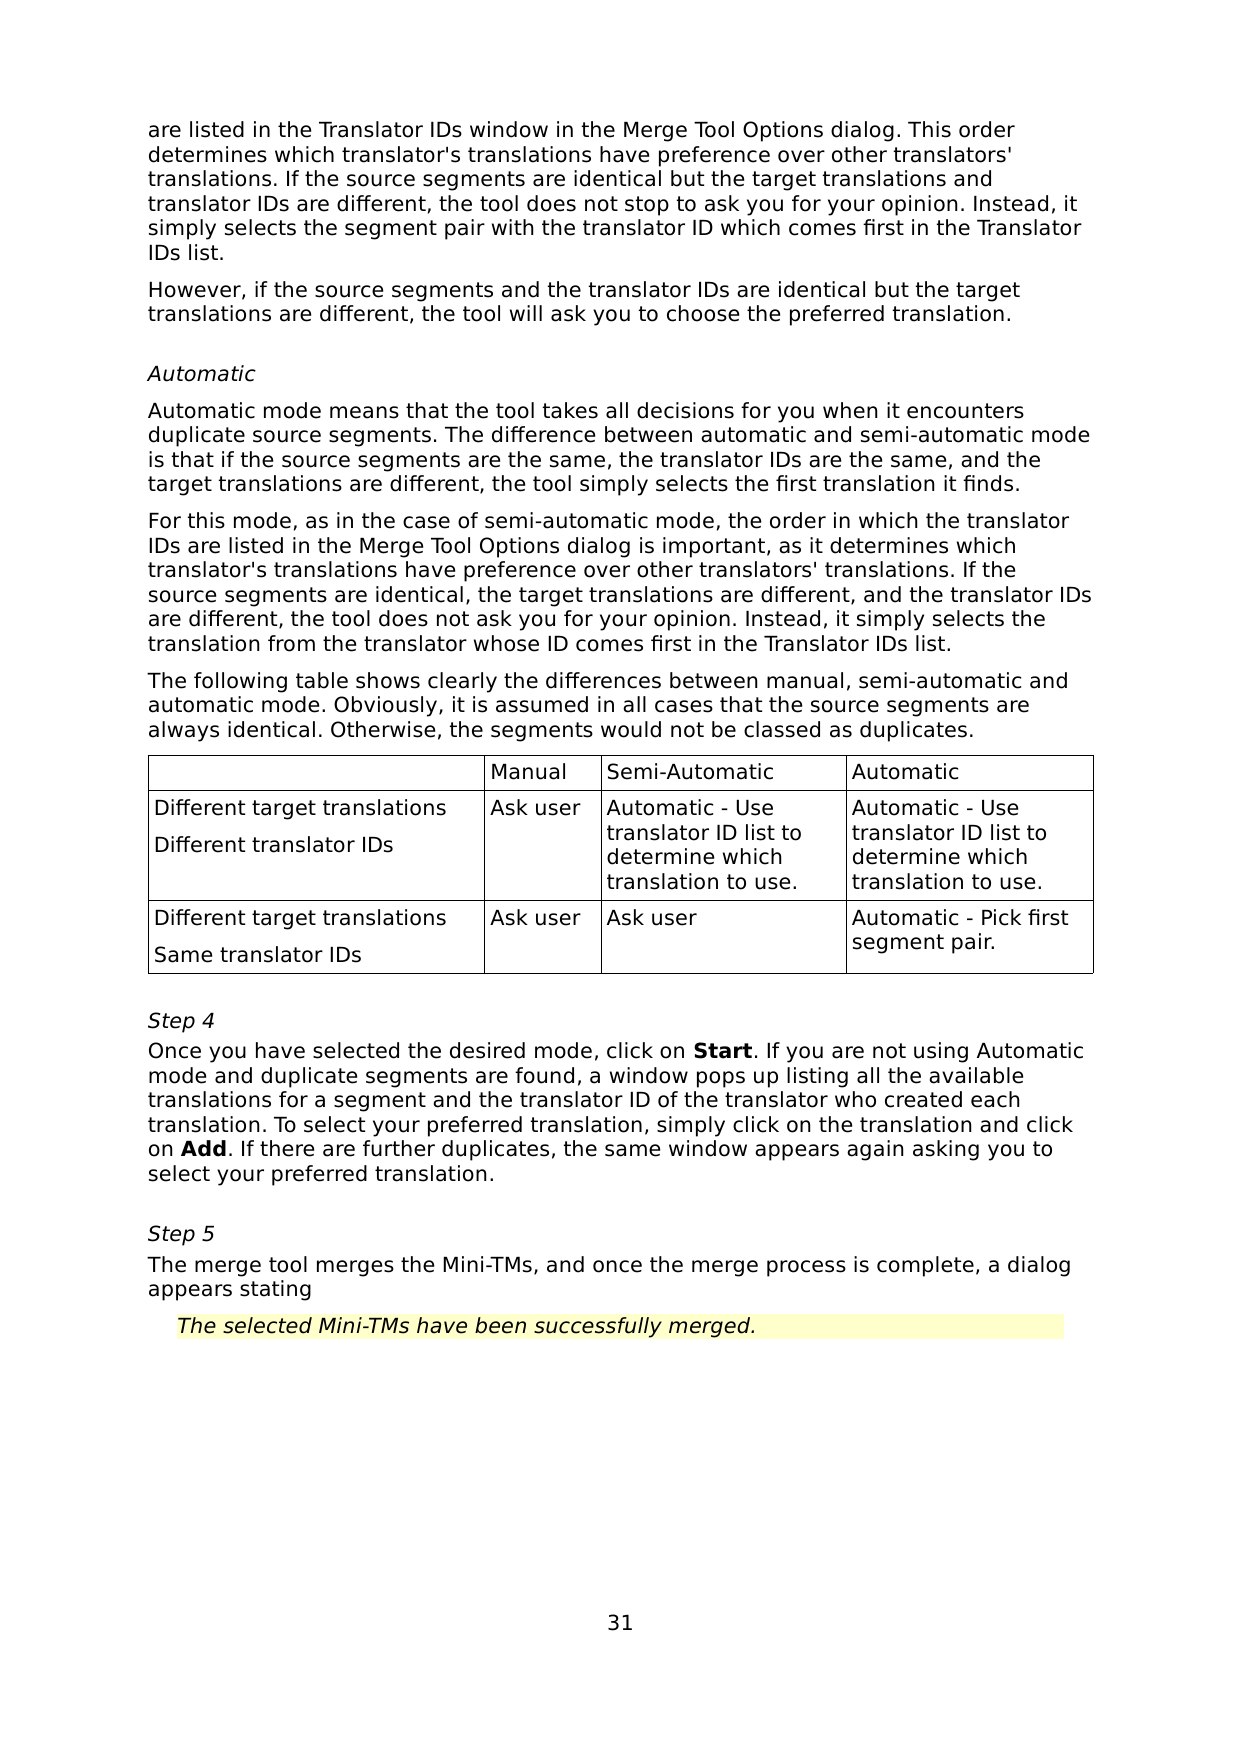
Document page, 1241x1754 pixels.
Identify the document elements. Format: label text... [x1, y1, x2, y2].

table_header Automatic [847, 756, 1093, 790]
text Once you have selected the desired mode, click on Start. If you are not using Automatic mode and duplicate segments are found, a window pops up listing all the available translations for a segment and the translator ID of the translator who created each translation. To select your preferred translation, simply click on the translation and click on Add. If there are further duplicates, the same window appears again asking you to select your preferred translation. [148, 1039, 1093, 1186]
text Automatic [148, 362, 1093, 386]
table_cell Automatic - Use translator ID list to determine which translation to use. [847, 791, 1093, 900]
table_cell Automatic - Pick first segment pair. [847, 901, 1093, 973]
text Automatic mode means that the tool takes all decisions for you when it encounters duplicate source segments. The difference between automatic and semi-automatic mode is that if the source segments are the same, the translator IDs are the same, and the target translations are different, the tool simply selects the first translation it finds. [148, 399, 1093, 497]
table_cell Different target translations Different translator IDs [149, 791, 484, 900]
table_cell Different target translations Same translator IDs [149, 901, 484, 973]
text The following table shows clearly the differences between manual, semi-automatic and automatic mode. Obviously, it is assumed in all cases that the source segments are always identical. Otherwise, the segments would not be classed as duplicates. [148, 668, 1093, 742]
table_cell Automatic - Use translator ID list to determine which translation to use. [602, 791, 846, 900]
table_header Semi-Automatic [602, 756, 846, 790]
table_header [149, 756, 484, 790]
table_header Manual [485, 756, 601, 790]
table_cell Ask user [485, 901, 601, 973]
table_cell Ask user [485, 791, 601, 900]
text For this mode, as in the case of semi-automatic mode, the order in which the translator IDs are listed in the Merge Tool Options dialog is important, as it determines which translator's translations have preference over other translators' translations. If the source segments are identical, the target translations are different, and the translator IDs are different, the tool does not ask you for your opinion. Instead, it simply selects the translation from the translator whose ID comes first in the Translator IDs list. [148, 509, 1093, 656]
text are listed in the Translator IDs window in the Merge Tool Options dialog. This order determines which translator's translations have preference over other translators' translations. If the source segments are identical but the target translations and translator IDs are different, the tool does not stop to ask you for your opinion. Instead, it simply selects the segment pair with the translator ID which comes first in the Translator IDs list. [148, 118, 1093, 265]
table_cell Ask user [602, 901, 846, 973]
text However, if the source segments and the translator IDs are identical but the target translations are different, the tool will ask you to choose the preferred translation. [148, 277, 1093, 326]
text The merge tool merges the Mini-TMs, and once the merge process is complete, a dialog appears stating [148, 1253, 1093, 1302]
text The selected Mini-TMs have been successfully merged. [177, 1314, 1064, 1339]
